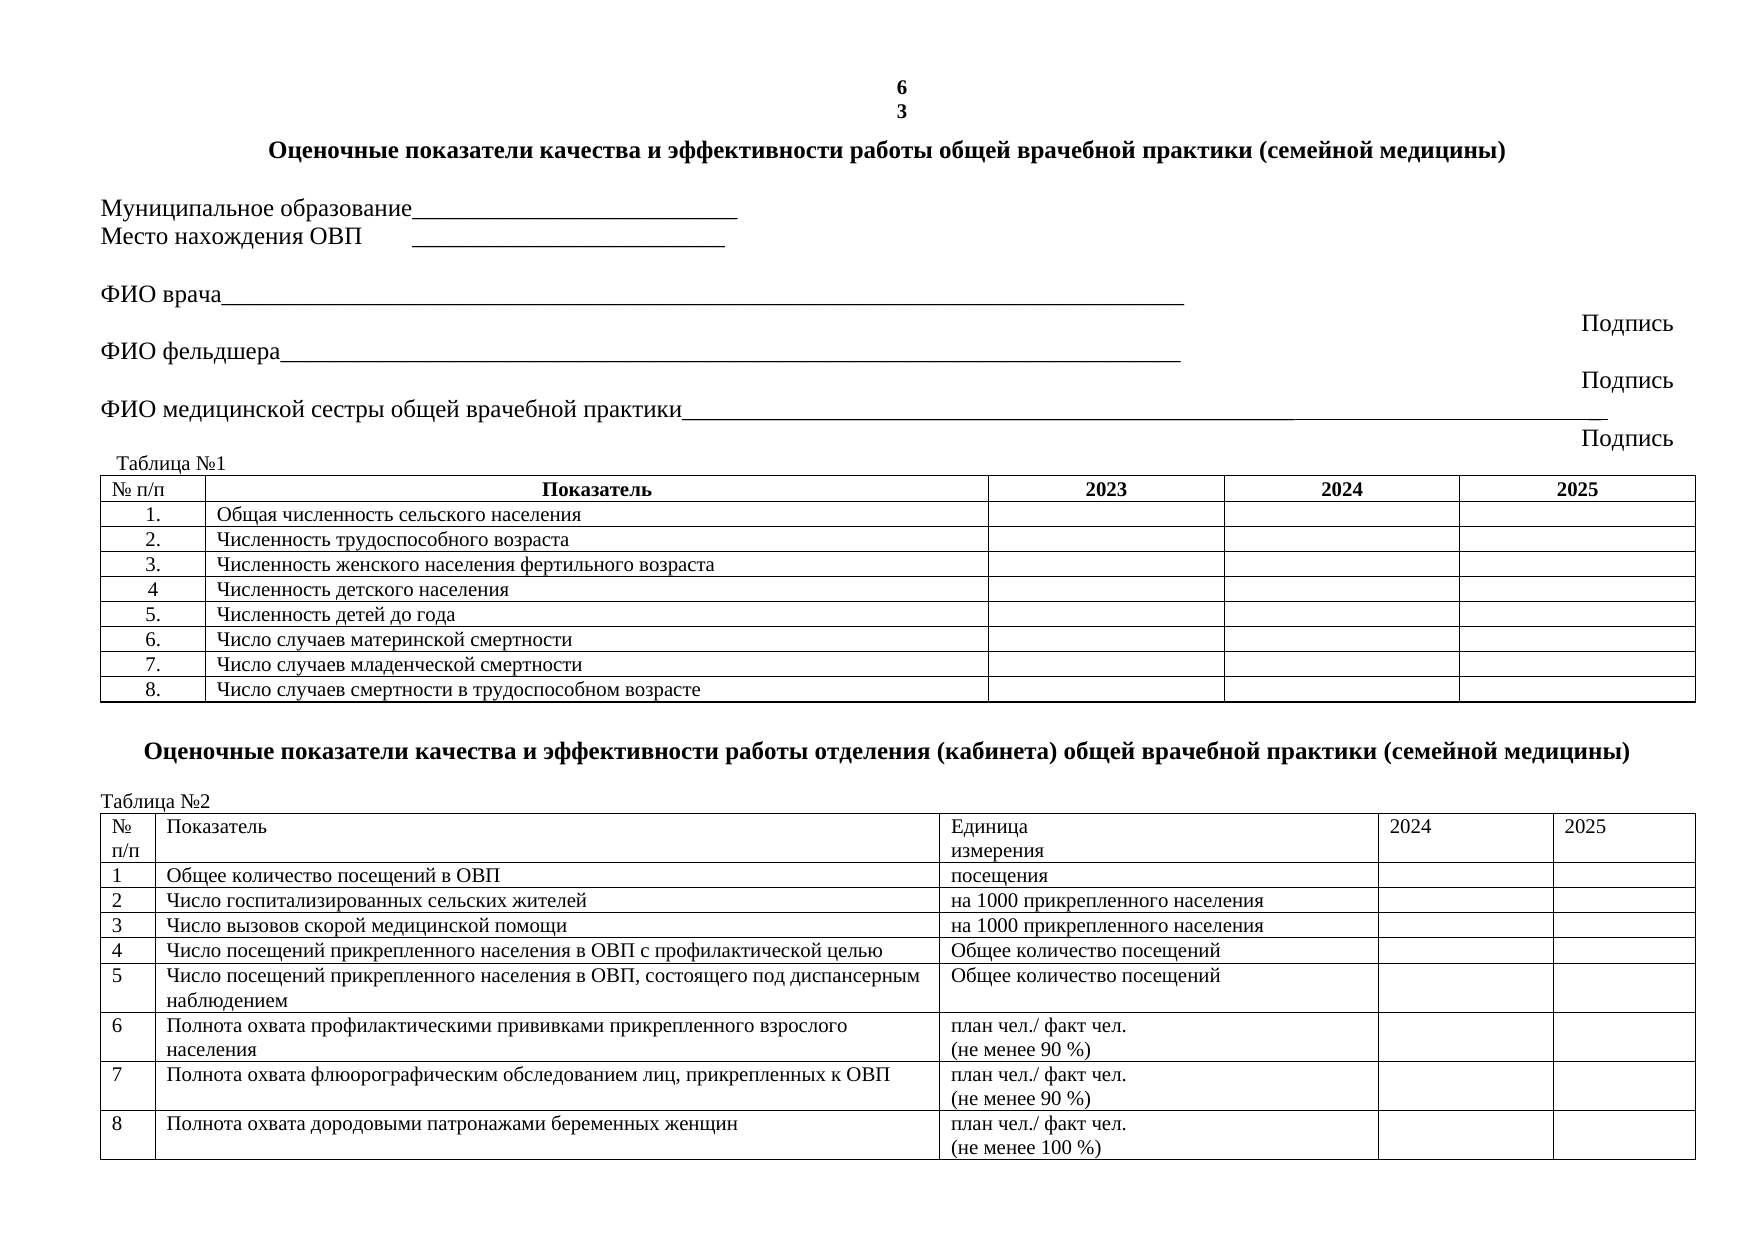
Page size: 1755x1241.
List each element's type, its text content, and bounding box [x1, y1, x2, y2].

table_cell [1379, 1062, 1553, 1110]
table_cell план чел./ факт чел. (не менее 90 %) [940, 1062, 1378, 1110]
table_cell [1379, 964, 1553, 1012]
table_header № п/п [101, 814, 155, 862]
text Место нахождения ОВП _________________________ [100, 221, 1674, 250]
table_cell 6 [101, 1013, 155, 1061]
table_cell [989, 652, 1224, 676]
table_cell Численность детей до года [206, 602, 988, 626]
table_header Единица измерения [940, 814, 1378, 862]
table_cell [1225, 577, 1459, 601]
table_cell [1379, 913, 1553, 937]
table_cell [1554, 1062, 1695, 1110]
table_cell Число случаев младенческой смертности [206, 652, 988, 676]
table_cell 7. [101, 652, 205, 676]
table_cell [1460, 577, 1695, 601]
text Муниципальное образование__________________________ [100, 193, 1674, 221]
table_cell Численность детского населения [206, 577, 988, 601]
table_cell [1379, 863, 1553, 887]
table_cell [1225, 552, 1459, 576]
table_cell Полнота охвата профилактическими прививками прикрепленного взрослого населения [156, 1013, 939, 1061]
table_header 2023 [989, 476, 1224, 501]
table_cell Число посещений прикрепленного населения в ОВП с профилактической целью [156, 938, 939, 962]
table_cell [1554, 913, 1695, 937]
table_cell Полнота охвата флюорографическим обследованием лиц, прикрепленных к ОВП [156, 1062, 939, 1110]
table_cell [1225, 527, 1459, 551]
table_cell [1554, 1111, 1695, 1159]
table_cell [1379, 1013, 1553, 1061]
table_cell Общая численность сельского населения [206, 502, 988, 526]
table_header Показатель [156, 814, 939, 862]
text Оценочные показатели качества и эффективности работы общей врачебной практики (семейной медицины) [100, 135, 1674, 164]
table_cell [1225, 602, 1459, 626]
table_cell [989, 602, 1224, 626]
table_cell Общее количество посещений [940, 938, 1378, 962]
table_cell [1554, 1013, 1695, 1061]
table_header 2025 [1460, 476, 1695, 501]
table_cell [989, 677, 1224, 701]
table_cell 6. [101, 627, 205, 651]
table_cell Численность трудоспособного возраста [206, 527, 988, 551]
table_cell 2 [101, 888, 155, 912]
table_cell [1460, 652, 1695, 676]
table_cell [1225, 502, 1459, 526]
table_cell [1225, 677, 1459, 701]
table_cell Число случаев смертности в трудоспособном возрасте [206, 677, 988, 701]
table_cell 5 [101, 964, 155, 1012]
table_cell [1379, 938, 1553, 962]
table_cell [1554, 863, 1695, 887]
table_cell [1460, 677, 1695, 701]
text Таблица №2 [100, 789, 1674, 813]
table_cell [989, 527, 1224, 551]
table_cell [1225, 652, 1459, 676]
table_header 2025 [1554, 814, 1695, 862]
text Подпись [100, 365, 1674, 394]
table_cell [1460, 502, 1695, 526]
table_cell [1460, 602, 1695, 626]
table_header № п/п [101, 476, 205, 501]
table_header 2024 [1379, 814, 1553, 862]
table_cell [1554, 938, 1695, 962]
table_cell Полнота охвата дородовыми патронажами беременных женщин [156, 1111, 939, 1159]
table_cell [1554, 964, 1695, 1012]
table_cell 8. [101, 677, 205, 701]
table_header Показатель [206, 476, 988, 501]
table_cell на 1000 прикрепленного населения [940, 888, 1378, 912]
table_cell на 1000 прикрепленного населения [940, 913, 1378, 937]
table_cell 4 [101, 938, 155, 962]
table_cell Общее количество посещений [940, 964, 1378, 1012]
table_cell 3 [101, 913, 155, 937]
table_cell 7 [101, 1062, 155, 1110]
table_cell план чел./ факт чел. (не менее 100 %) [940, 1111, 1378, 1159]
table_cell 5. [101, 602, 205, 626]
table_header 2024 [1225, 476, 1459, 501]
table_cell [989, 577, 1224, 601]
table_cell [1379, 888, 1553, 912]
table_cell 3. [101, 552, 205, 576]
table_cell Общее количество посещений в ОВП [156, 863, 939, 887]
table_cell 4 [101, 577, 205, 601]
table_cell [989, 627, 1224, 651]
text Таблица №1 [100, 451, 1674, 475]
table_cell [989, 552, 1224, 576]
table_cell [1554, 888, 1695, 912]
table_cell 1. [101, 502, 205, 526]
table_cell [1379, 1111, 1553, 1159]
table_cell 2. [101, 527, 205, 551]
text Оценочные показатели качества и эффективности работы отделения (кабинета) общей врачебной практики (семейной медицины) [100, 736, 1674, 765]
text ФИО медицинской сестры общей врачебной практики_________________________________________________ _ [100, 394, 1674, 423]
table_cell Число посещений прикрепленного населения в ОВП, состоящего под диспансерным наблюдением [156, 964, 939, 1012]
table_cell [1225, 627, 1459, 651]
table_cell [1460, 527, 1695, 551]
table_cell посещения [940, 863, 1378, 887]
table_cell [989, 502, 1224, 526]
table_cell [1460, 627, 1695, 651]
table_cell Число случаев материнской смертности [206, 627, 988, 651]
table_cell 1 [101, 863, 155, 887]
text ФИО фельдшера________________________________________________________________________ [100, 336, 1674, 365]
table_cell Численность женского населения фертильного возраста [206, 552, 988, 576]
table_cell 8 [101, 1111, 155, 1159]
table_cell [1460, 552, 1695, 576]
text Подпись [100, 423, 1674, 451]
text Подпись [100, 308, 1674, 336]
text ФИО врача_____________________________________________________________________________ [100, 279, 1674, 308]
table_cell Число госпитализированных сельских жителей [156, 888, 939, 912]
table_cell план чел./ факт чел. (не менее 90 %) [940, 1013, 1378, 1061]
table_cell Число вызовов скорой медицинской помощи [156, 913, 939, 937]
